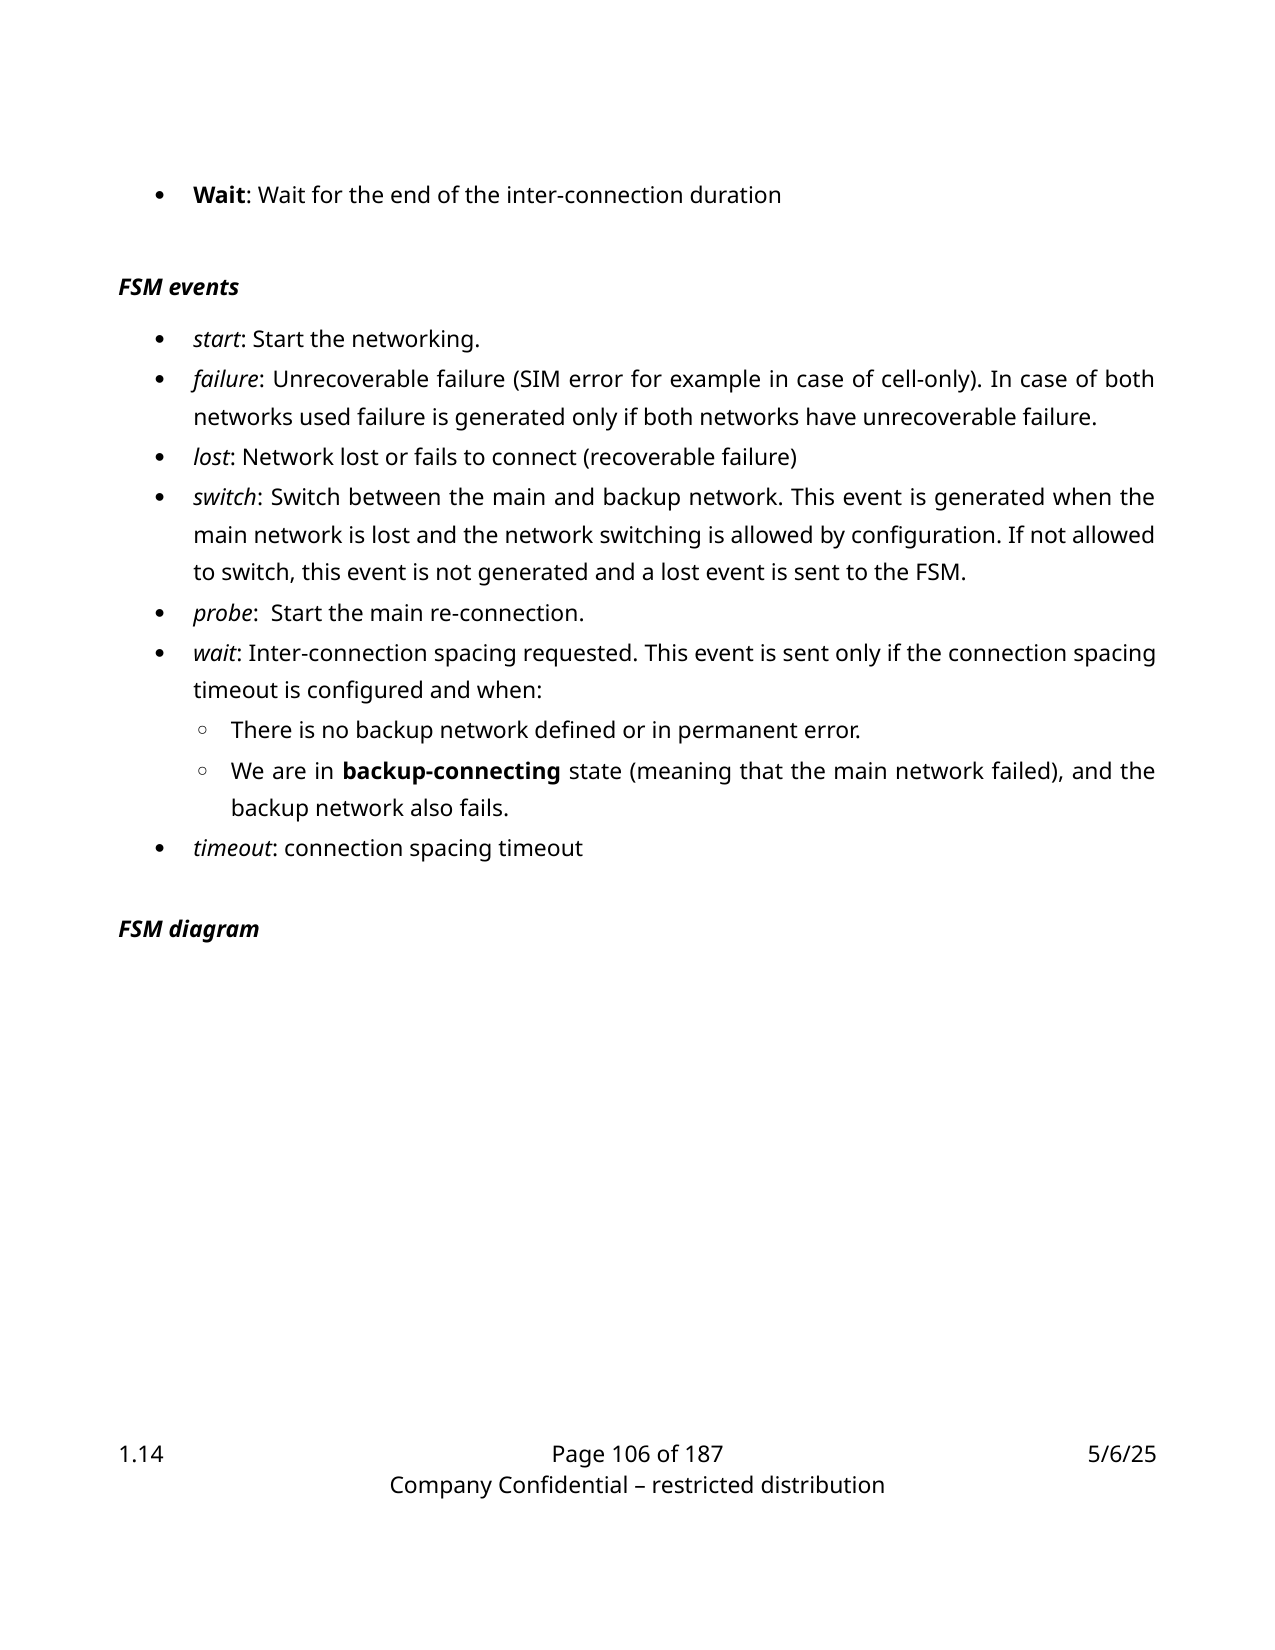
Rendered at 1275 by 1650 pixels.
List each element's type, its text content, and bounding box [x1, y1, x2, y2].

list There is no backup network defined or in permanent error. [193, 714, 1157, 746]
list Wait: Wait for the end of the inter-connection duration [156, 179, 1157, 210]
text FSM events [118, 271, 1157, 302]
list timeout: connection spacing timeout [156, 832, 1157, 863]
list We are in backup-connecting state (meaning that the main network failed), and the backup network also fails. [193, 754, 1157, 823]
list wait: Inter-connection spacing requested. This event is sent only if the connection spacing timeout is configured and when: [156, 637, 1157, 705]
list lost: Network lost or fails to connect (recoverable failure) [156, 441, 1157, 472]
list probe: Start the main re-connection. [156, 596, 1157, 628]
list switch: Switch between the main and backup network. This event is generated when the main network is lost and the network switching is allowed by configuration. If not allowed to switch, this event is not generated and a lost event is sent to the FSM. [156, 481, 1157, 587]
list start: Start the networking. [156, 323, 1157, 354]
list failure: Unrecoverable failure (SIM error for example in case of cell-only). In case of both networks used failure is generated only if both networks have unrecoverable failure. [156, 363, 1157, 432]
text FSM diagram [118, 913, 1157, 944]
